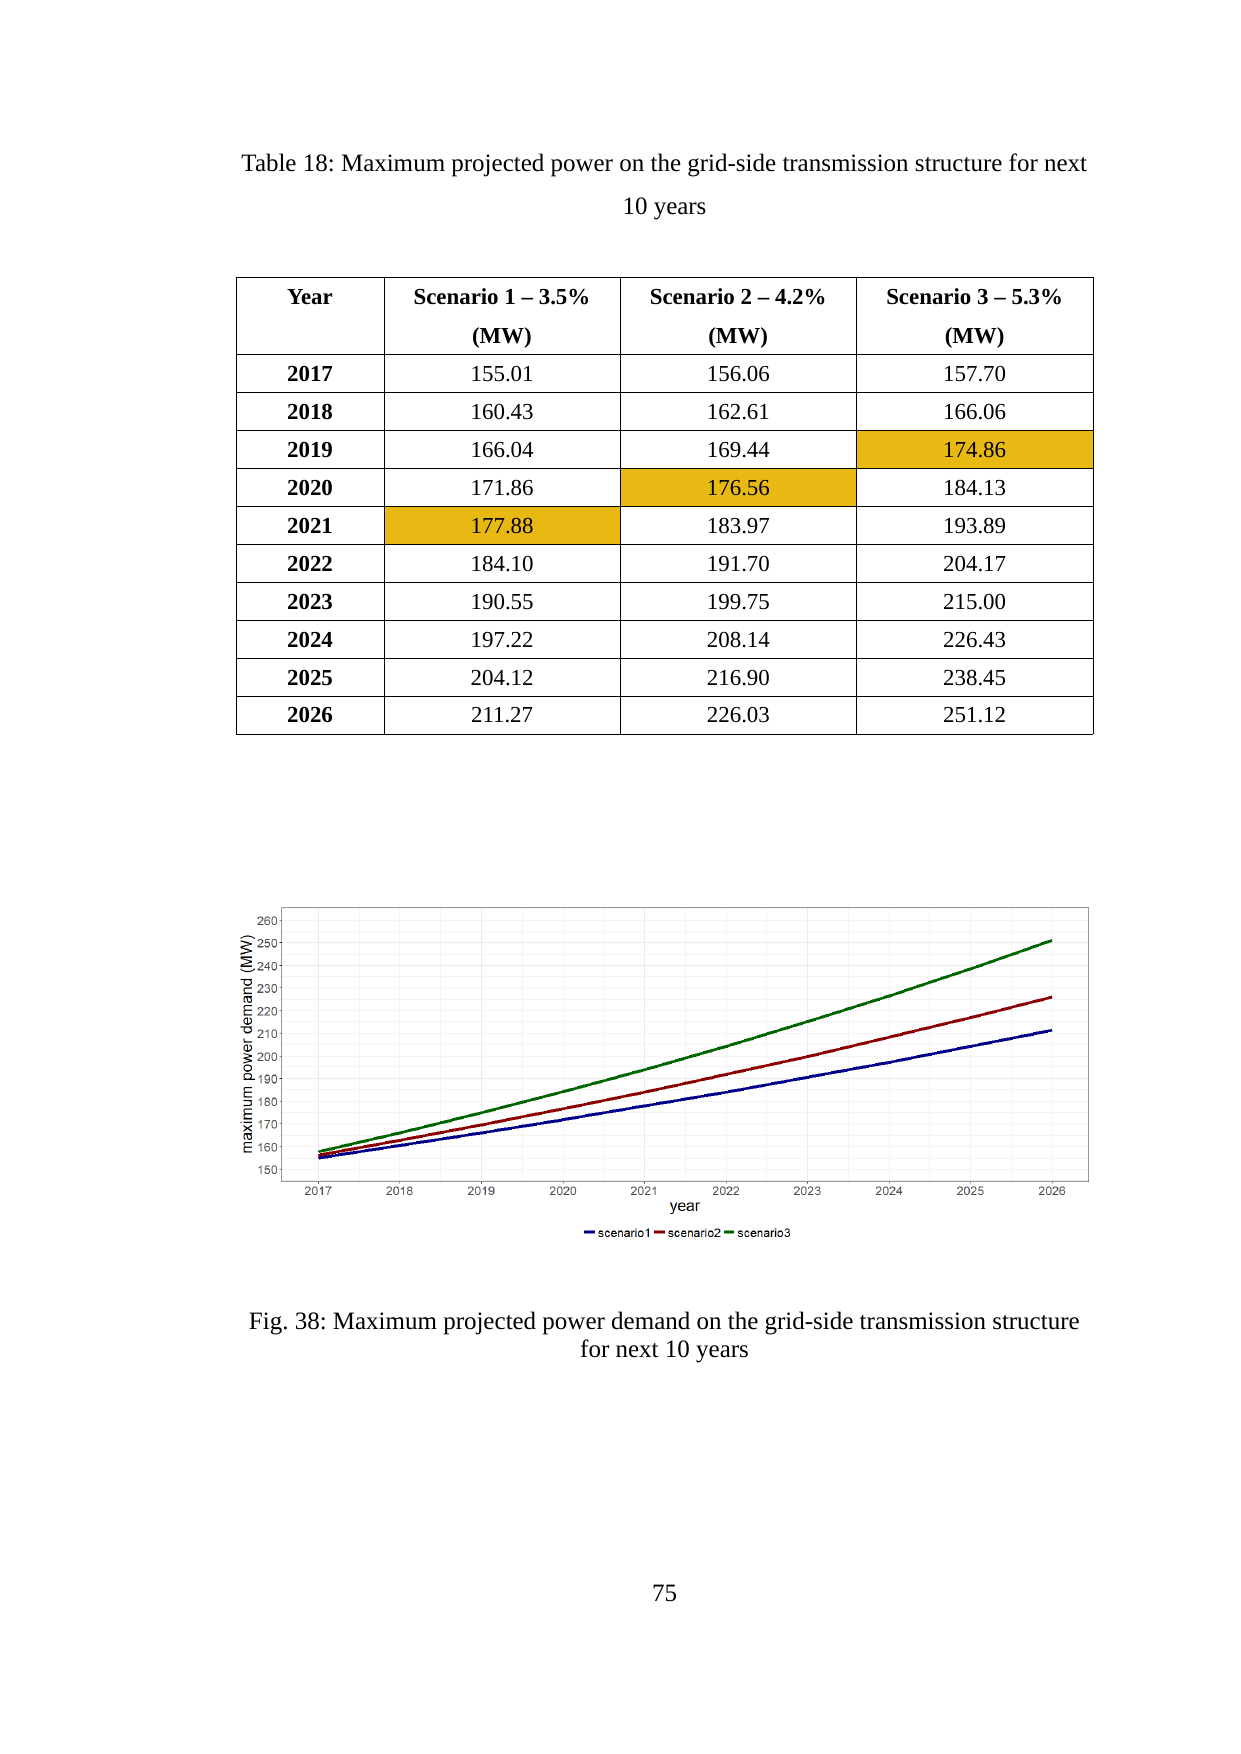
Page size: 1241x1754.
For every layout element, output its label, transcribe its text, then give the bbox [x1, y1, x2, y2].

table_cell 2026 [237, 697, 384, 733]
table_cell 184.10 [385, 545, 620, 582]
table_cell 157.70 [857, 355, 1093, 392]
table_cell 204.12 [385, 659, 620, 696]
table_cell 2020 [237, 469, 384, 506]
table_cell 166.04 [385, 431, 620, 468]
table_cell 199.75 [621, 583, 856, 620]
table_cell 2018 [237, 393, 384, 430]
table_cell 171.86 [385, 469, 620, 506]
table_cell 204.17 [857, 545, 1093, 582]
table_cell 226.03 [621, 697, 856, 733]
text Fig. 38: Maximum projected power demand on the grid-side transmission structure for next 10 years [236, 1306, 1093, 1363]
table_cell 174.86 [857, 431, 1093, 468]
table_cell 215.00 [857, 583, 1093, 620]
table_cell 166.06 [857, 393, 1093, 430]
table_cell 177.88 [385, 507, 620, 544]
table_cell 226.43 [857, 621, 1093, 658]
table_cell 184.13 [857, 469, 1093, 506]
table_cell 251.12 [857, 697, 1093, 733]
table_cell 208.14 [621, 621, 856, 658]
table_cell 155.01 [385, 355, 620, 392]
table_cell 191.70 [621, 545, 856, 582]
table_cell 197.22 [385, 621, 620, 658]
table_header Year [237, 278, 384, 354]
table_header Scenario 1 – 3.5% (MW) [385, 278, 620, 354]
table_header Scenario 3 – 5.3%(MW) [857, 278, 1093, 354]
table_cell 2024 [237, 621, 384, 658]
table_cell 2022 [237, 545, 384, 582]
table_cell 183.97 [621, 507, 856, 544]
table_cell 2017 [237, 355, 384, 392]
text Table 18: Maximum projected power on the grid-side transmission structure for next 10 years [236, 148, 1093, 219]
table_cell 176.56 [621, 469, 856, 506]
table_cell 2021 [237, 507, 384, 544]
table_cell 160.43 [385, 393, 620, 430]
table_cell 193.89 [857, 507, 1093, 544]
picture [236, 904, 1093, 1247]
table_cell 162.61 [621, 393, 856, 430]
table_cell 2025 [237, 659, 384, 696]
table_cell 169.44 [621, 431, 856, 468]
table_cell 190.55 [385, 583, 620, 620]
table_header Scenario 2 – 4.2% (MW) [621, 278, 856, 354]
table_cell 2019 [237, 431, 384, 468]
table_cell 216.90 [621, 659, 856, 696]
table_cell 156.06 [621, 355, 856, 392]
table_cell 211.27 [385, 697, 620, 733]
table_cell 238.45 [857, 659, 1093, 696]
table_cell 2023 [237, 583, 384, 620]
